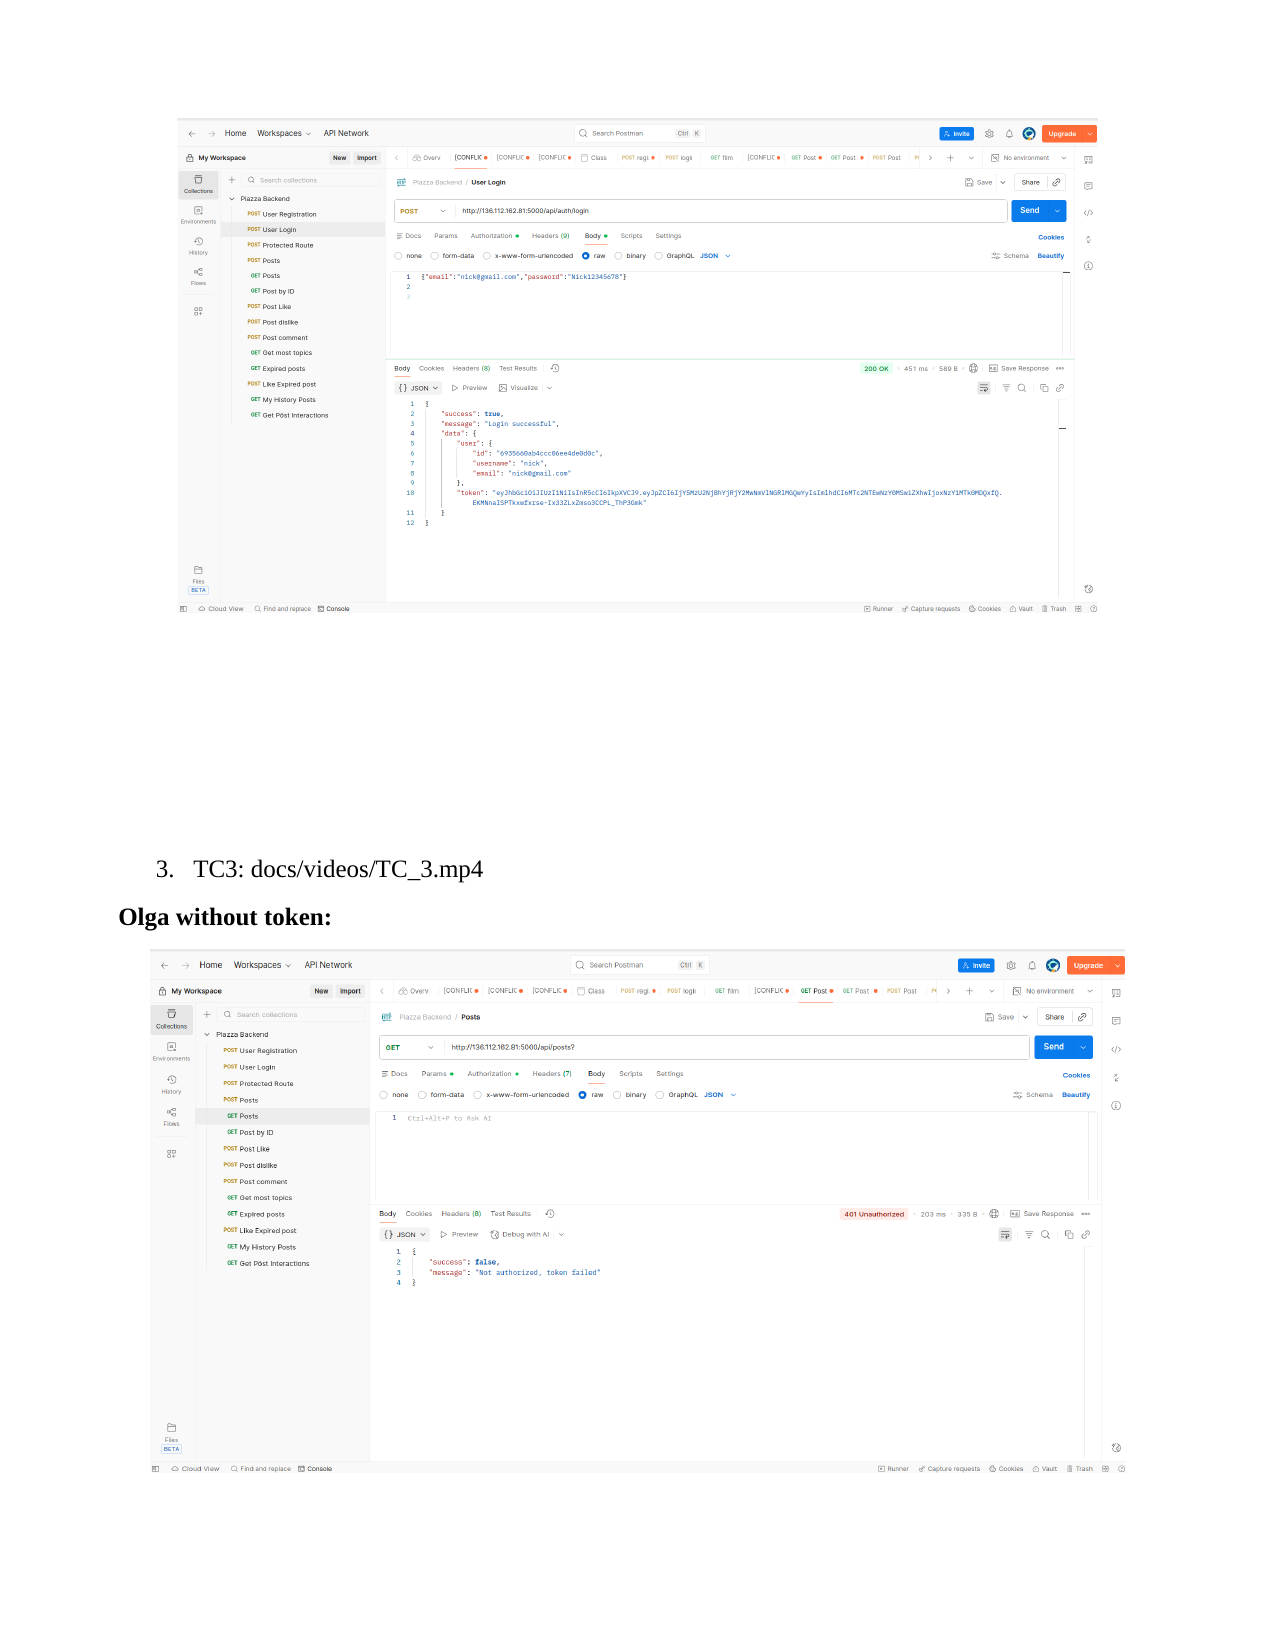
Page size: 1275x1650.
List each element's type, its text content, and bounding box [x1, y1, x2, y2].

text Olga without token: [118, 902, 1157, 931]
picture [150, 949, 1126, 1473]
list TC3: docs/videos/TC_3.mp4 [156, 854, 1157, 883]
picture [177, 118, 1098, 613]
